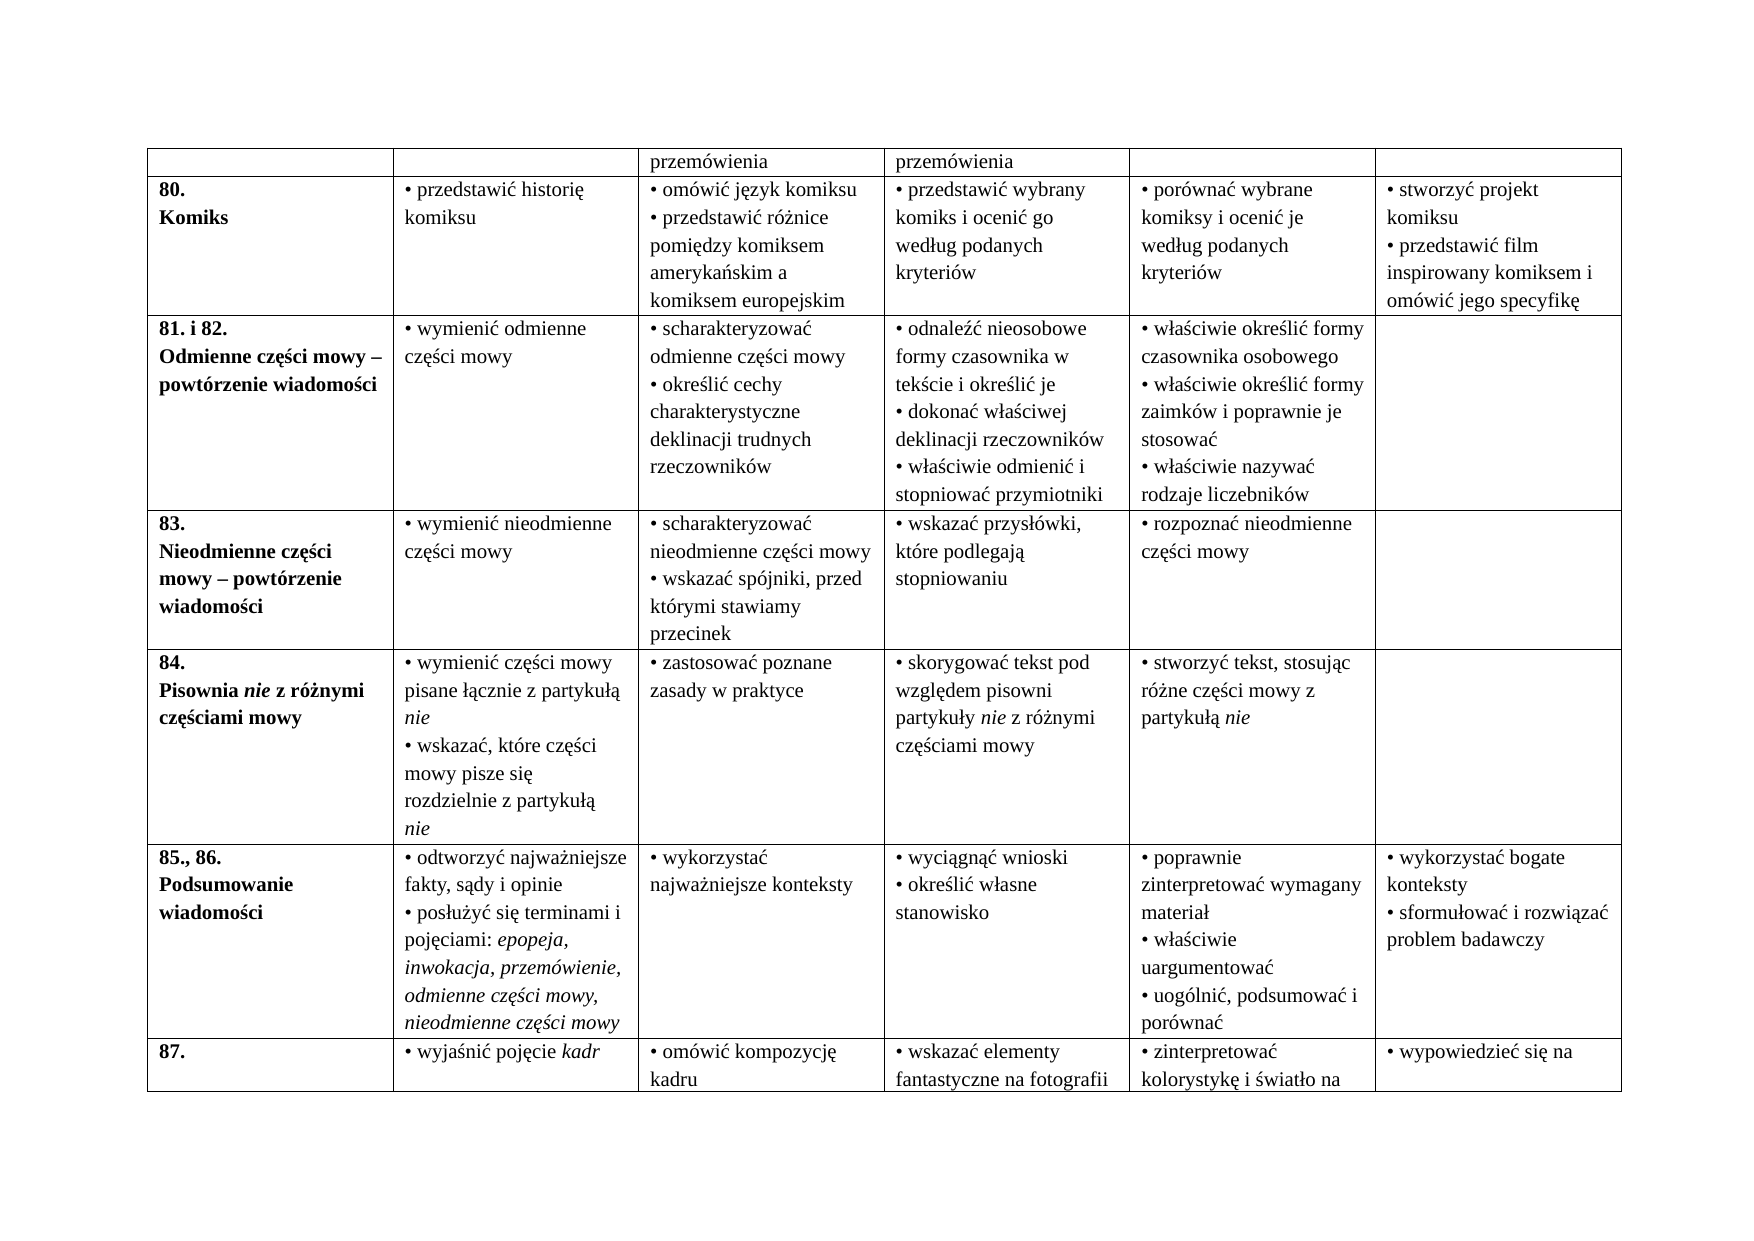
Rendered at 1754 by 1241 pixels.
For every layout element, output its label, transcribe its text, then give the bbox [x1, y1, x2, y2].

table_cell przemówienia [639, 149, 884, 176]
table_cell • omówić kompozycję kadru [639, 1039, 884, 1091]
table_cell • stworzyć tekst, stosując różne części mowy z partykułą nie [1130, 650, 1375, 843]
table_cell • wymienić nieodmienne części mowy [394, 511, 638, 649]
table_cell [1376, 650, 1621, 843]
table_cell • omówić język komiksu • przedstawić różnice pomiędzy komiksem amerykańskim a komiksem europejskim [639, 177, 884, 315]
table_cell 87. [148, 1039, 393, 1091]
table_cell • odnaleźć nieosobowe formy czasownika w tekście i określić je • dokonać właściwej deklinacji rzeczowników • właściwie odmienić i stopniować przymiotniki [885, 316, 1129, 510]
table_cell 83. Nieodmienne części mowy – powtórzenie wiadomości [148, 511, 393, 649]
table_cell • przedstawić historię komiksu [394, 177, 638, 315]
table_cell • wypowiedzieć się na [1376, 1039, 1621, 1091]
table_cell • wykorzystać najważniejsze konteksty [639, 845, 884, 1038]
table_cell • poprawnie zinterpretować wymagany materiał • właściwie uargumentować • uogólnić, podsumować i porównać [1130, 845, 1375, 1038]
table_cell [1130, 149, 1375, 176]
table_cell • wymienić odmienne części mowy [394, 316, 638, 510]
table_cell 81. i 82. Odmienne części mowy – powtórzenie wiadomości [148, 316, 393, 510]
table_cell • scharakteryzować nieodmienne części mowy • wskazać spójniki, przed którymi stawiamy przecinek [639, 511, 884, 649]
table_cell • porównać wybrane komiksy i ocenić je według podanych kryteriów [1130, 177, 1375, 315]
table_cell • scharakteryzować odmienne części mowy • określić cechy charakterystyczne deklinacji trudnych rzeczowników [639, 316, 884, 510]
table_cell • stworzyć projekt komiksu • przedstawić film inspirowany komiksem i omówić jego specyfikę [1376, 177, 1621, 315]
table_cell przemówienia [885, 149, 1129, 176]
table_cell • zastosować poznane zasady w praktyce [639, 650, 884, 843]
table_cell [1376, 316, 1621, 510]
table_cell • odtworzyć najważniejsze fakty, sądy i opinie • posłużyć się terminami i pojęciami: epopeja, inwokacja, przemówienie, odmienne części mowy, nieodmienne części mowy [394, 845, 638, 1038]
table_cell • wykorzystać bogate konteksty • sformułować i rozwiązać problem badawczy [1376, 845, 1621, 1038]
table_cell • wskazać przysłówki, które podlegają stopniowaniu [885, 511, 1129, 649]
table_cell • wymienić części mowy pisane łącznie z partykułą nie • wskazać, które części mowy pisze się rozdzielnie z partykułą nie [394, 650, 638, 843]
table_cell • wyjaśnić pojęcie kadr [394, 1039, 638, 1091]
table_cell [148, 149, 393, 176]
table_cell • wyciągnąć wnioski • określić własne stanowisko [885, 845, 1129, 1038]
table_cell • skorygować tekst pod względem pisowni partykuły nie z różnymi częściami mowy [885, 650, 1129, 843]
table_cell 80. Komiks [148, 177, 393, 315]
table_cell • właściwie określić formy czasownika osobowego • właściwie określić formy zaimków i poprawnie je stosować • właściwie nazywać rodzaje liczebników [1130, 316, 1375, 510]
table_cell • zinterpretować kolorystykę i światło na [1130, 1039, 1375, 1091]
table_cell [1376, 149, 1621, 176]
table_cell • rozpoznać nieodmienne części mowy [1130, 511, 1375, 649]
table_cell [394, 149, 638, 176]
table_cell 85., 86. Podsumowanie wiadomości [148, 845, 393, 1038]
table_cell 84. Pisownia nie z różnymi częściami mowy [148, 650, 393, 843]
table_cell • wskazać elementy fantastyczne na fotografii [885, 1039, 1129, 1091]
table_cell • przedstawić wybrany komiks i ocenić go według podanych kryteriów [885, 177, 1129, 315]
table_cell [1376, 511, 1621, 649]
